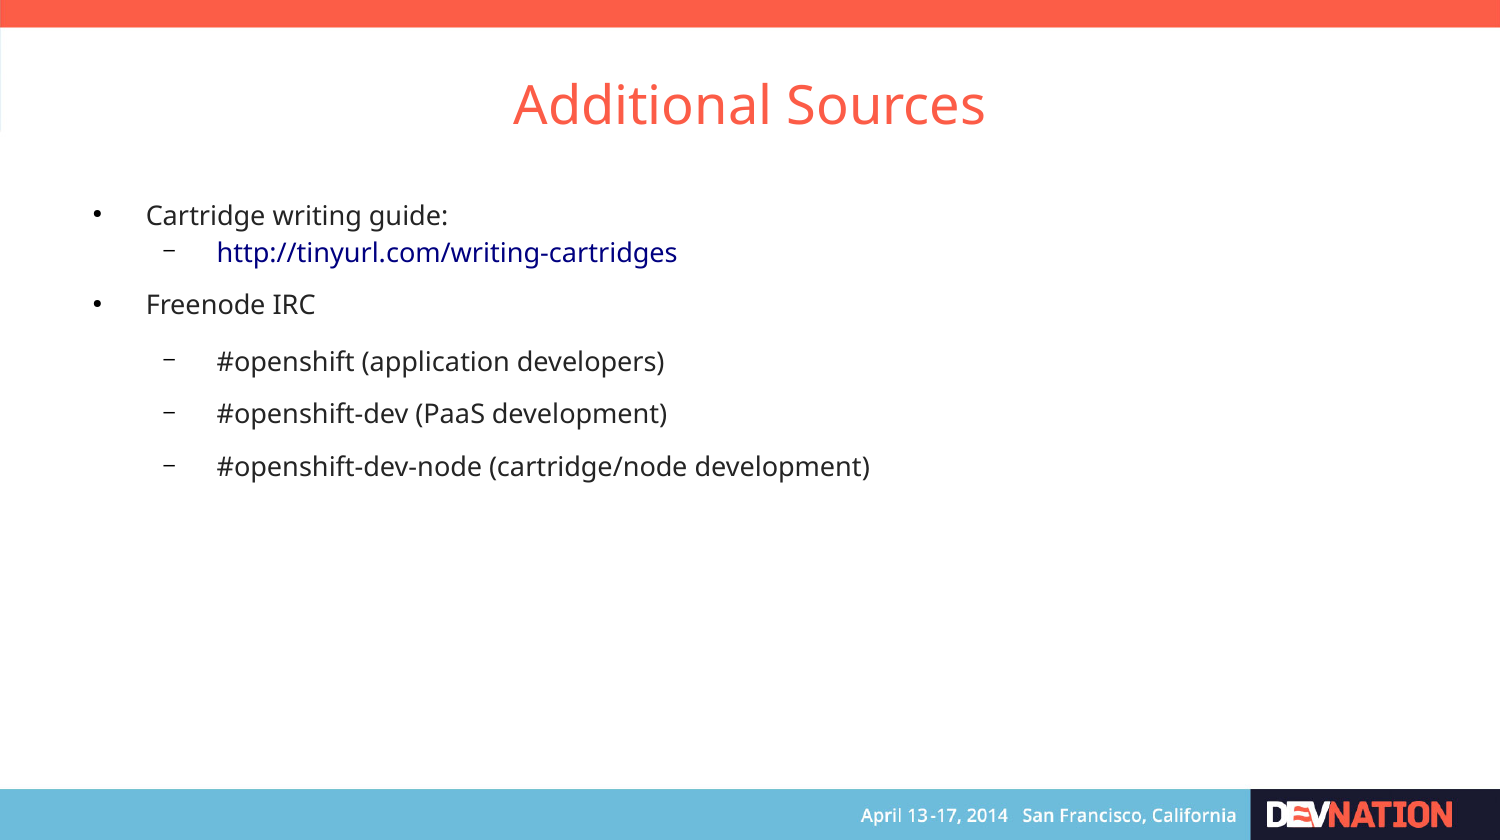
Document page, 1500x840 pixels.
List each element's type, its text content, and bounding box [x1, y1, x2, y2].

title Additional Sources [74, 33, 1425, 174]
list Cartridge writing guide: http://tinyurl.com/writing-cartridges Freenode IRC #openshift (application developers) #openshift-dev (PaaS development) #openshift-dev-node (cartridge/node development) [74, 196, 1425, 461]
picture [0, 0, 1500, 840]
